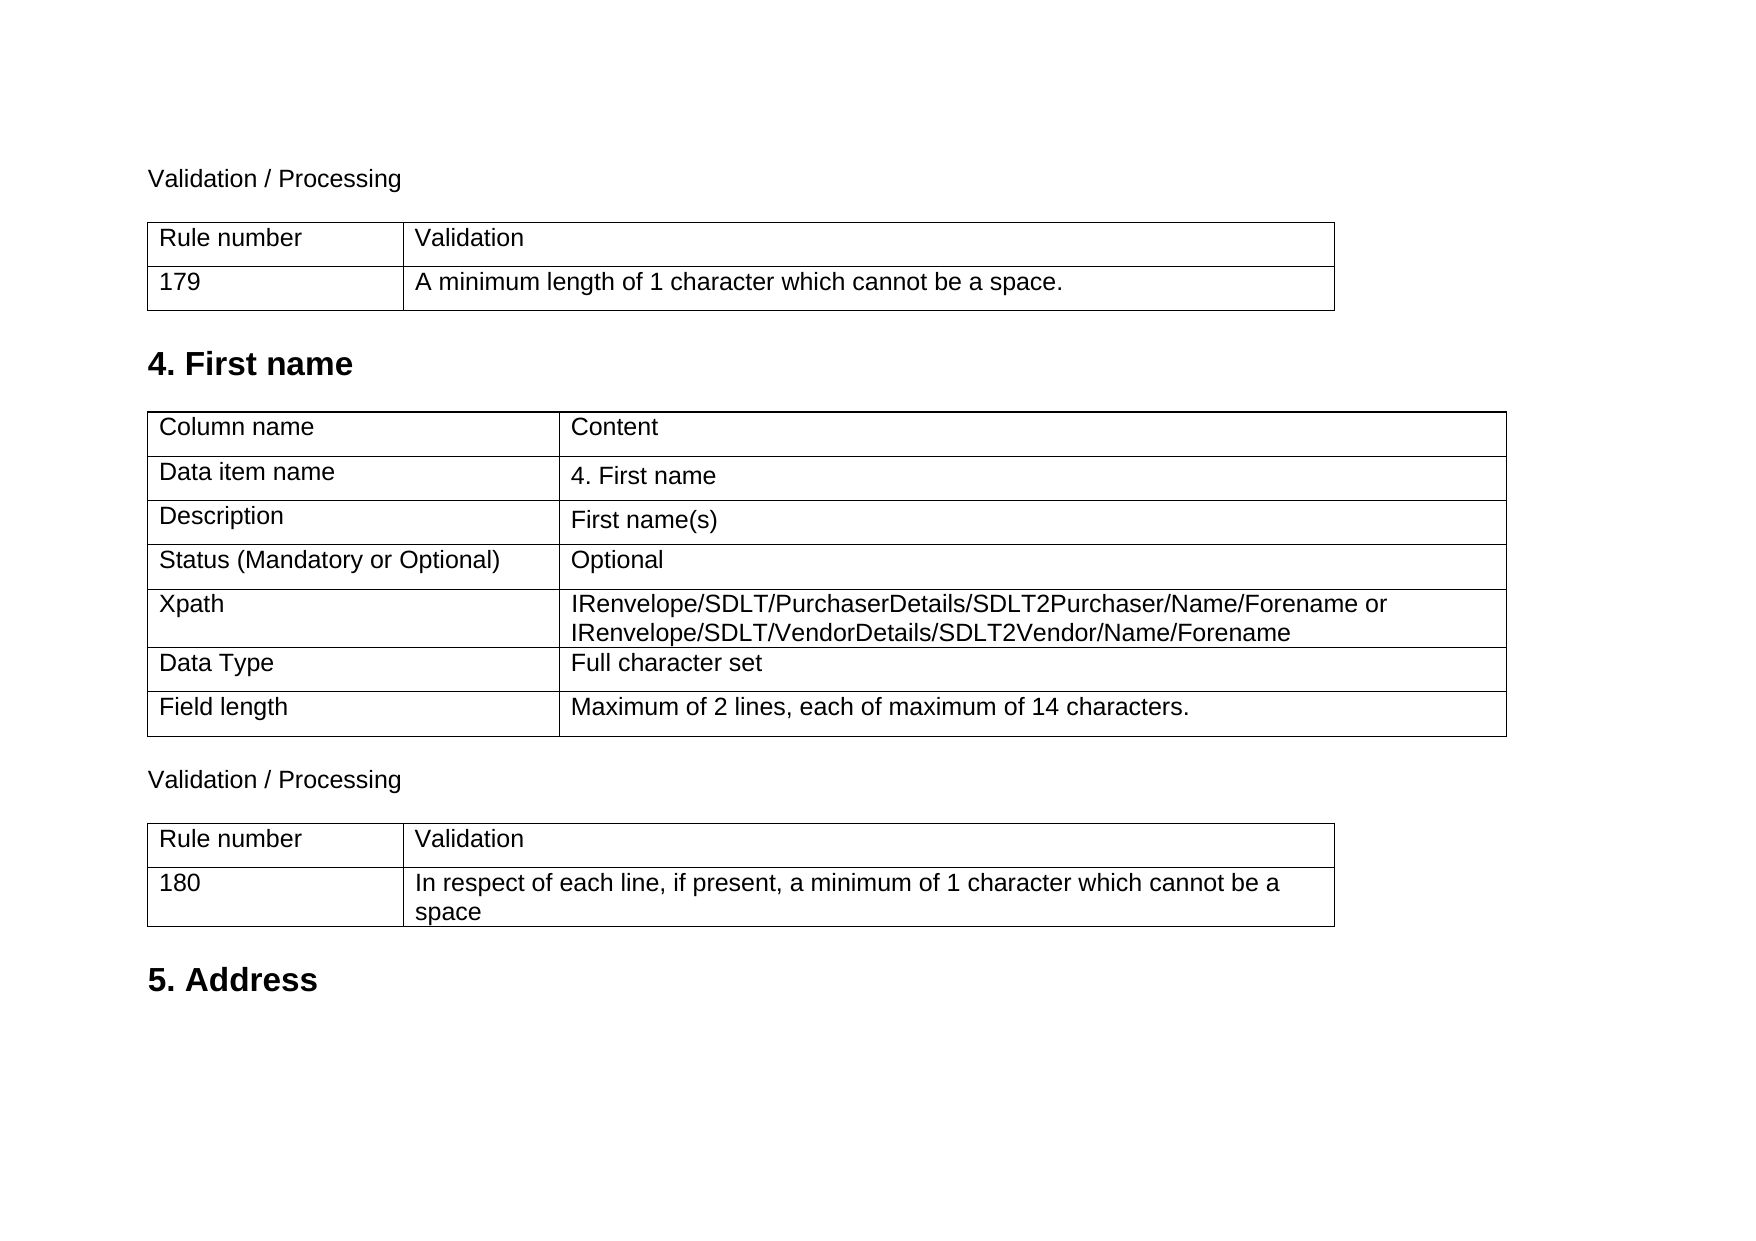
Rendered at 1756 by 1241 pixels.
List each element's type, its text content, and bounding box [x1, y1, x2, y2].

table_header Column name [148, 413, 559, 456]
table_header Content [560, 413, 1506, 456]
table_header Rule number [148, 223, 403, 266]
table_cell Data item name [148, 457, 559, 500]
table_cell 180 [148, 868, 403, 926]
table_cell Data Type [148, 648, 559, 691]
table_cell A minimum length of 1 character which cannot be a space. [404, 267, 1334, 310]
table_cell Xpath [148, 590, 559, 647]
subtitle 4. First name [148, 344, 1515, 383]
table_cell Status (Mandatory or Optional) [148, 545, 559, 588]
table_cell In respect of each line, if present, a minimum of 1 character which cannot be a space [404, 868, 1334, 926]
table_cell Optional [560, 545, 1506, 588]
text Validation / Processing [148, 164, 1515, 193]
table_cell Full character set [560, 648, 1506, 691]
text Validation / Processing [148, 765, 1515, 794]
table_header Validation [404, 223, 1334, 266]
table_cell Maximum of 2 lines, each of maximum of 14 characters. [560, 692, 1506, 736]
table_cell 4. First name [560, 457, 1506, 500]
table_header Rule number [148, 824, 403, 867]
table_cell Field length [148, 692, 559, 736]
table_header Validation [404, 824, 1334, 867]
table_cell 179 [148, 267, 403, 310]
table_cell First name(s) [560, 501, 1506, 544]
table_cell Description [148, 501, 559, 544]
subtitle 5. Address [148, 959, 1515, 998]
table_cell IRenvelope/SDLT/PurchaserDetails/SDLT2Purchaser/Name/Forename or IRenvelope/SDLT/VendorDetails/SDLT2Vendor/Name/Forename [560, 590, 1506, 647]
